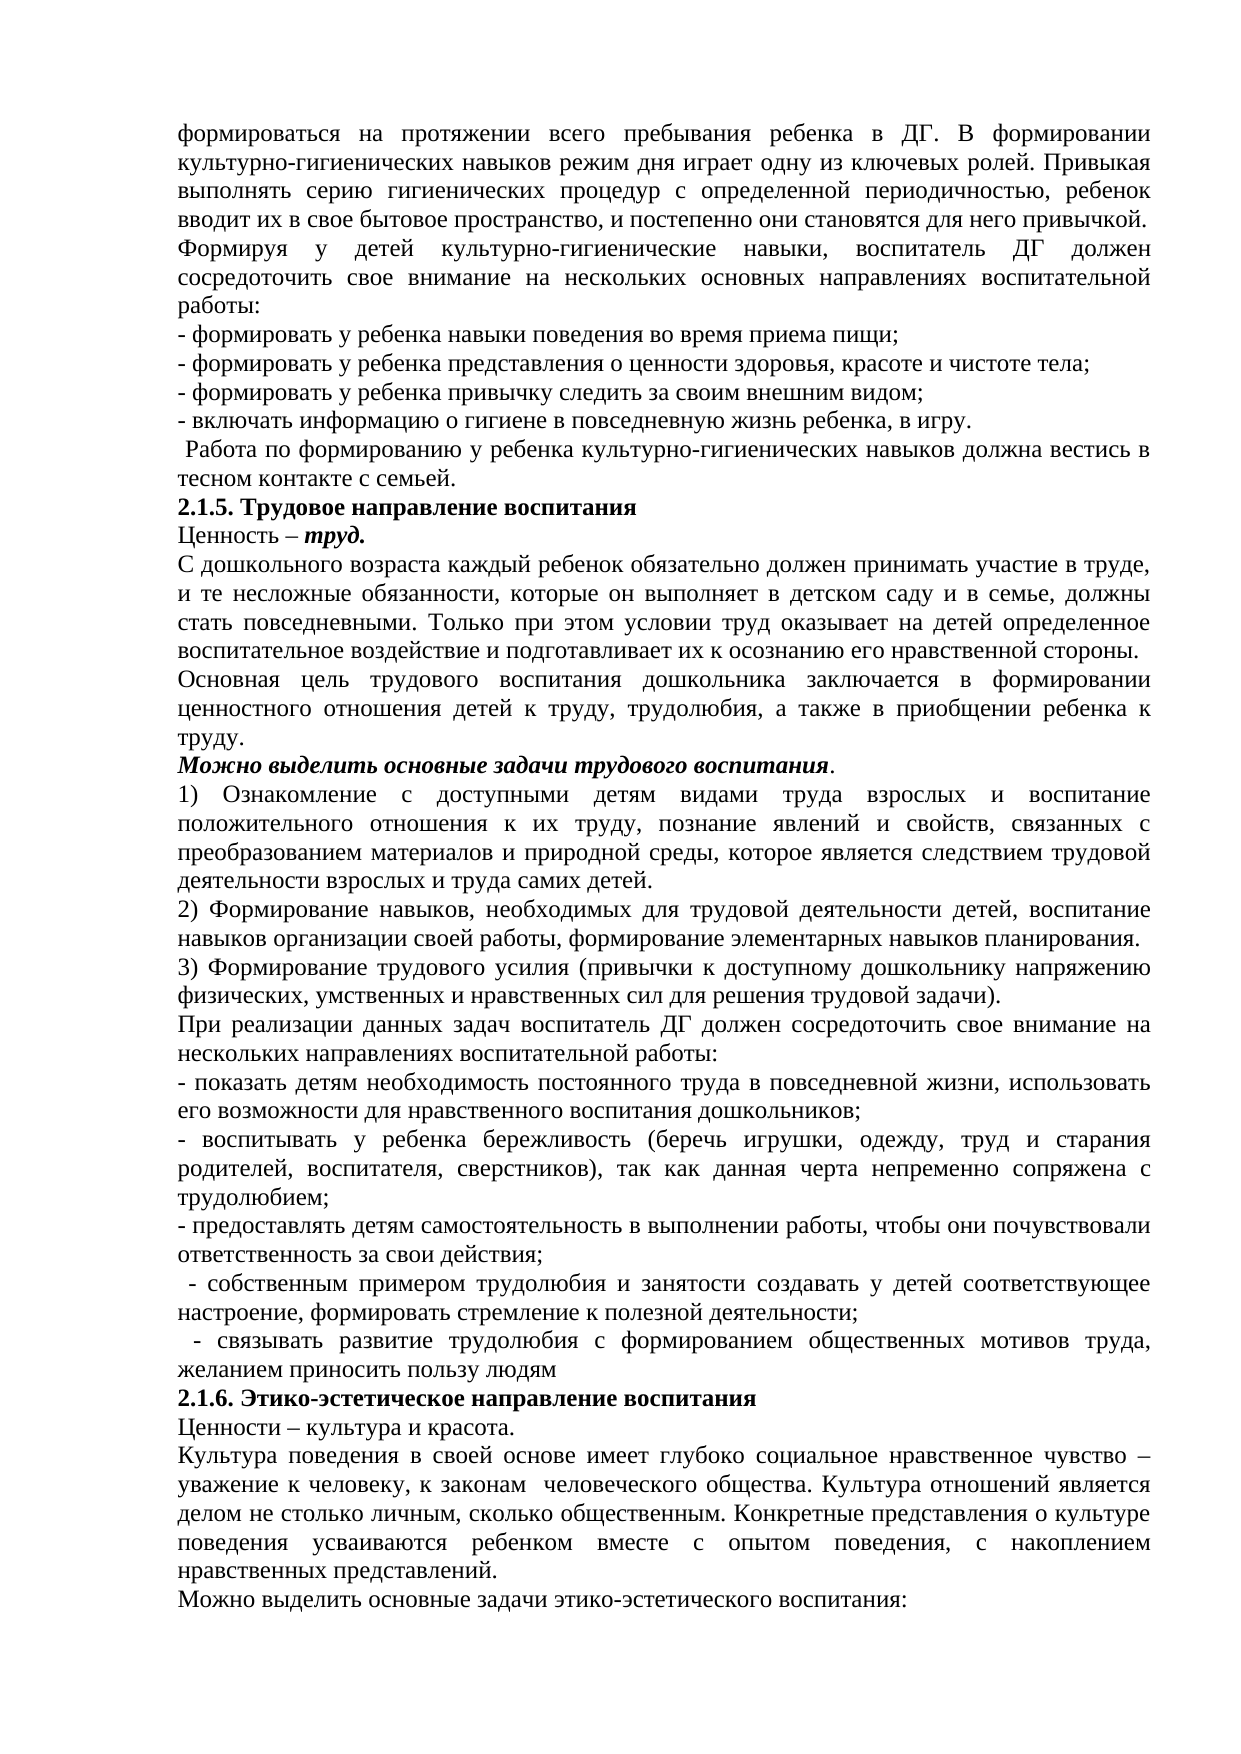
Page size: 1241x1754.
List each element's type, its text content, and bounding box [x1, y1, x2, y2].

text - собственным примером трудолюбия и занятости создавать у детей соответствующее настроение, формировать стремление к полезной деятельности; [177, 1268, 1152, 1326]
text - предоставлять детям самостоятельность в выполнении работы, чтобы они почувствовали ответственность за свои действия; [177, 1211, 1152, 1268]
text Можно выделить основные задачи этико-эстетического воспитания: [177, 1584, 1152, 1613]
text Культура поведения в своей основе имеет глубоко социальное нравственное чувство – уважение к человеку, к законам человеческого общества. Культура отношений является делом не столько личным, сколько общественным. Конкретные представления о культуре поведения усваиваются ребенком вместе с опытом поведения, с накоплением нравственных представлений. [177, 1441, 1152, 1584]
text 3) Формирование трудового усилия (привычки к доступному дошкольнику напряжению физических, умственных и нравственных сил для решения трудовой задачи). [177, 952, 1152, 1009]
text 2.1.6. Этико-эстетическое направление воспитания [177, 1383, 1152, 1412]
text - формировать у ребенка привычку следить за своим внешним видом; [177, 377, 1152, 406]
text Ценности – культура и красота. [177, 1412, 1152, 1441]
text При реализации данных задач воспитатель ДГ должен сосредоточить свое внимание на нескольких направлениях воспитательной работы: [177, 1009, 1152, 1067]
text - формировать у ребенка представления о ценности здоровья, красоте и чистоте тела; [177, 348, 1152, 377]
text Основная цель трудового воспитания дошкольника заключается в формировании ценностного отношения детей к труду, трудолюбия, а также в приобщении ребенка к труду. [177, 664, 1152, 751]
text - включать информацию о гигиене в повседневную жизнь ребенка, в игру. [177, 406, 1152, 434]
text формироваться на протяжении всего пребывания ребенка в ДГ. В формировании культурно-гигиенических навыков режим дня играет одну из ключевых ролей. Привыкая выполнять серию гигиенических процедур с определенной периодичностью, ребенок вводит их в свое бытовое пространство, и постепенно они становятся для него привычкой. [177, 118, 1152, 233]
text С дошкольного возраста каждый ребенок обязательно должен принимать участие в труде, и те несложные обязанности, которые он выполняет в детском саду и в семье, должны стать повседневными. Только при этом условии труд оказывает на детей определенное воспитательное воздействие и подготавливает их к осознанию его нравственной стороны. [177, 549, 1152, 664]
text - воспитывать у ребенка бережливость (беречь игрушки, одежду, труд и старания родителей, воспитателя, сверстников), так как данная черта непременно сопряжена с трудолюбием; [177, 1124, 1152, 1211]
text 2) Формирование навыков, необходимых для трудовой деятельности детей, воспитание навыков организации своей работы, формирование элементарных навыков планирования. [177, 894, 1152, 952]
text Работа по формированию у ребенка культурно-гигиенических навыков должна вестись в тесном контакте с семьей. [177, 434, 1152, 492]
text - показать детям необходимость постоянного труда в повседневной жизни, использовать его возможности для нравственного воспитания дошкольников; [177, 1067, 1152, 1124]
text 2.1.5. Трудовое направление воспитания [177, 492, 1152, 521]
text 1) Ознакомление с доступными детям видами труда взрослых и воспитание положительного отношения к их труду, познание явлений и свойств, связанных с преобразованием материалов и природной среды, которое является следствием трудовой деятельности взрослых и труда самих детей. [177, 779, 1152, 894]
text Формируя у детей культурно-гигиенические навыки, воспитатель ДГ должен сосредоточить свое внимание на нескольких основных направлениях воспитательной работы: [177, 233, 1152, 319]
text Ценность – труд. [177, 521, 1152, 549]
text Можно выделить основные задачи трудового воспитания. [177, 751, 1152, 779]
text - связывать развитие трудолюбия с формированием общественных мотивов труда, желанием приносить пользу людям [177, 1326, 1152, 1383]
text - формировать у ребенка навыки поведения во время приема пищи; [177, 319, 1152, 348]
